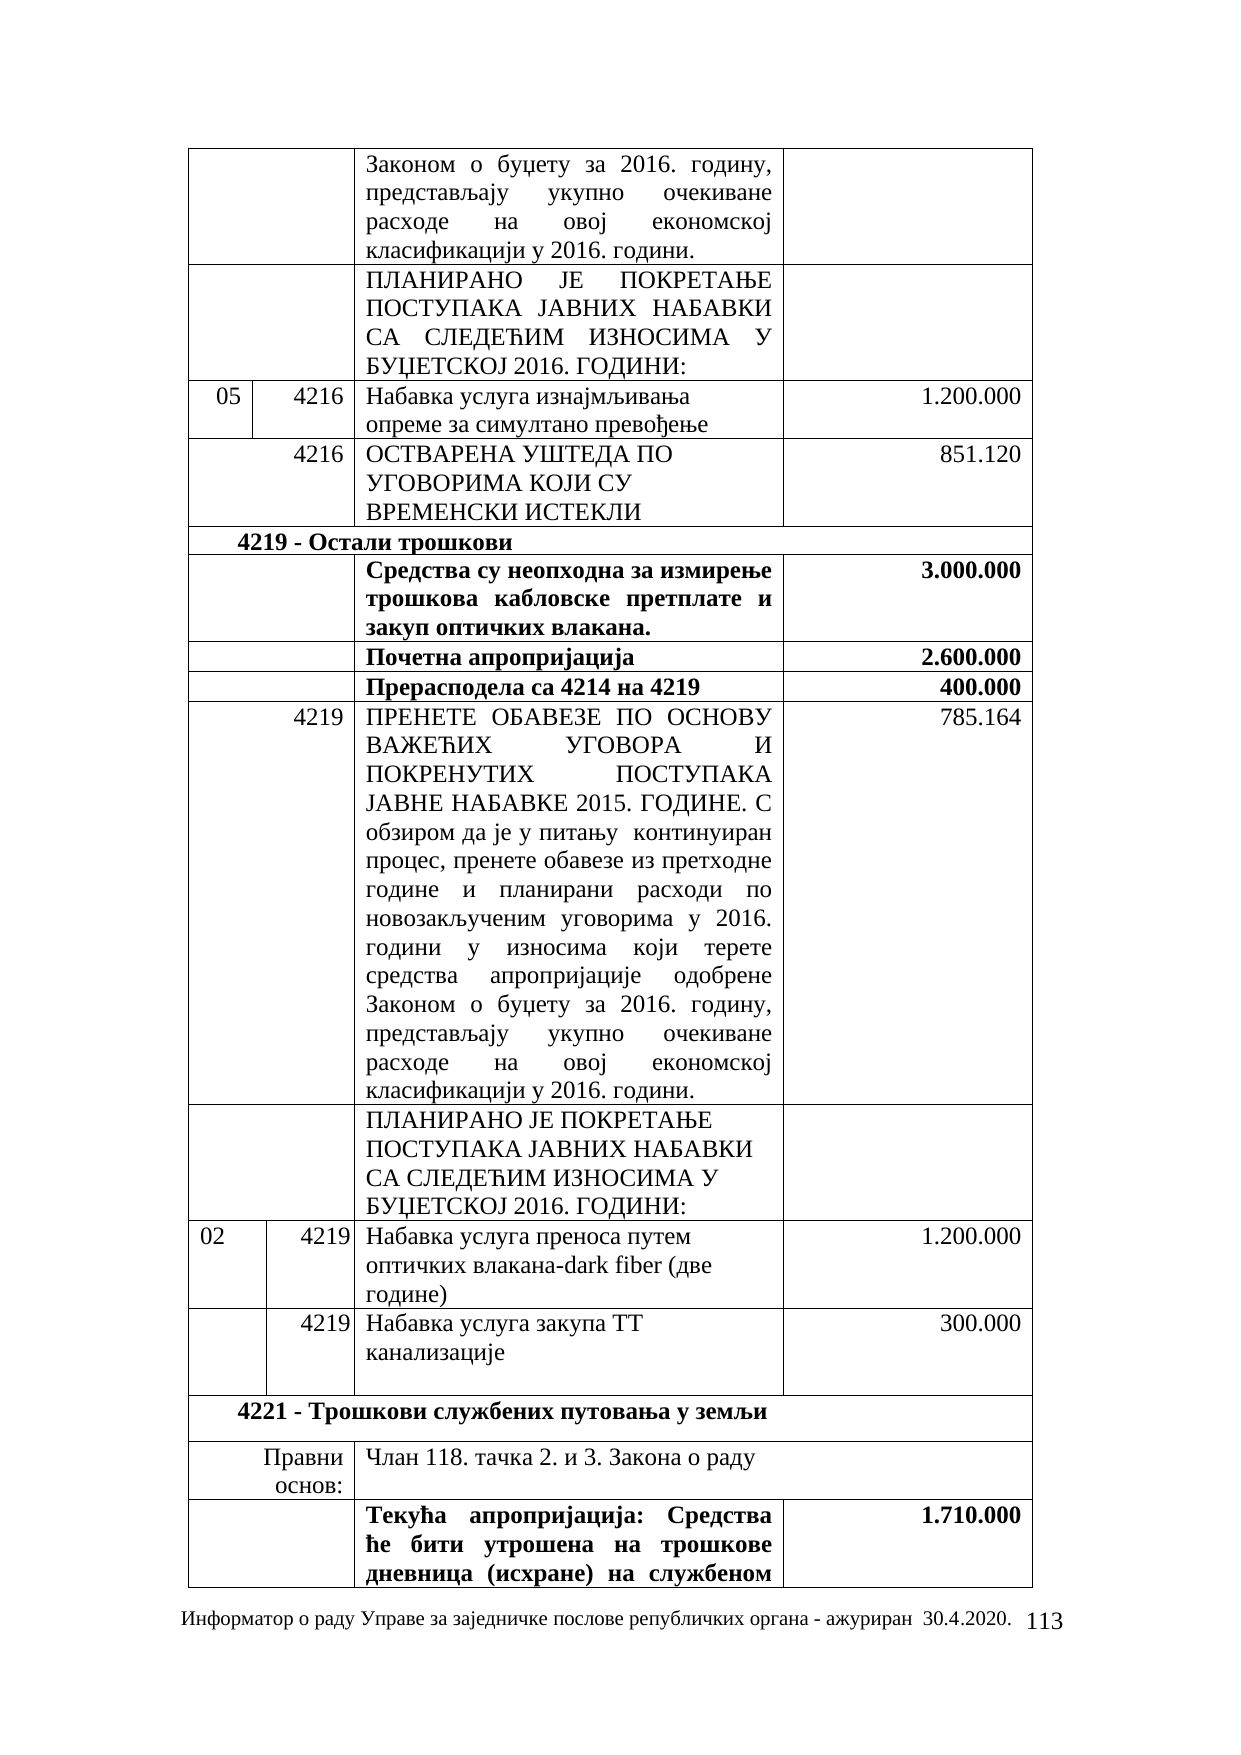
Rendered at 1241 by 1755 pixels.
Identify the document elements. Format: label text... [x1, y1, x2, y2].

table_cell 02 [189, 1221, 266, 1307]
table_cell Текућа апропријација: Средства ће бити утрошена на трошкове дневница (исхране) на службеном [355, 1500, 783, 1587]
table_cell [189, 642, 354, 671]
table_cell [1033, 1308, 1074, 1395]
table_cell ПЛАНИРАНО ЈЕ ПОКРЕТАЊЕ ПОСТУПАКА ЈАВНИХ НАБАВКИ СА СЛЕДЕЋИМ ИЗНОСИМА У БУЏЕТСКОЈ 2016. ГОДИНИ: [355, 1105, 783, 1220]
table_cell 851.120 [784, 439, 1032, 526]
table_cell 4216 [189, 439, 354, 526]
table_cell [1033, 1220, 1074, 1307]
table_cell [1033, 1441, 1074, 1499]
table_cell Средства су неопходна за измирење трошкова кабловске претплате и закуп оптичких влакана. [355, 555, 783, 641]
table_cell 785.164 [784, 702, 1032, 1104]
table_cell 400.000 [784, 672, 1032, 701]
table_cell [784, 265, 1032, 380]
table_cell [784, 1105, 1032, 1220]
table_cell [189, 265, 354, 380]
table_cell 2.600.000 [784, 642, 1032, 671]
table_cell [1033, 554, 1074, 641]
table_cell Прерасподела са 4214 на 4219 [355, 672, 783, 701]
table_cell [1033, 264, 1074, 380]
table_cell [1033, 526, 1074, 554]
table_cell [1033, 438, 1074, 526]
table_cell 4221 - Трошкови службених путовања у земљи [189, 1396, 1032, 1441]
table_cell [1033, 701, 1074, 1104]
table_cell Законом о буџету за 2016. годину, представљају укупно очекиване расходе на овој економској класификацији у 2016. години. [355, 149, 783, 264]
table_cell Набавка услуга изнајмљивања опреме за симултано превођење [355, 381, 783, 438]
table_cell [1033, 641, 1074, 671]
table_cell [189, 1309, 266, 1395]
table_cell 4219 [267, 1221, 354, 1307]
table_cell 4219 [189, 702, 354, 1104]
table_cell 4219 [267, 1309, 354, 1395]
table_cell 4219 - Остали трошкови [189, 527, 1032, 554]
table_cell Почетна апропријација [355, 642, 783, 671]
table_cell Набавка услуга преноса путем оптичких влакана-dark fiber (две године) [355, 1221, 783, 1307]
table_cell 1.200.000 [784, 1221, 1032, 1307]
table_cell [1033, 1499, 1074, 1587]
table_cell [1033, 1104, 1074, 1220]
table_cell [1033, 148, 1074, 264]
table_cell ПРЕНЕТЕ ОБАВЕЗЕ ПО ОСНОВУ ВАЖЕЋИХ УГОВОРА И ПОКРЕНУТИХ ПОСТУПАКА ЈАВНЕ НАБАВКЕ 2015. ГОДИНЕ. С обзиром да је у питању континуиран процес, пренете обавезе из претходне године и планирани расходи по новозакљученим уговорима у 2016. години у износима који терете средства апропријације одобрене Законом о буџету за 2016. годину, представљају укупно очекиване расходе на овој економској класификацији у 2016. години. [355, 702, 783, 1104]
table_cell [1033, 1395, 1074, 1441]
table_cell Набавка услуга закупа ТТ канализације [355, 1309, 783, 1395]
table_cell 05 [189, 381, 252, 438]
table_cell [189, 555, 354, 641]
table_cell 4216 [253, 381, 354, 438]
table_cell [784, 149, 1032, 264]
table_cell Члан 118. тачка 2. и 3. Закона о раду [355, 1442, 1032, 1499]
table_cell [189, 672, 354, 701]
table_cell 3.000.000 [784, 555, 1032, 641]
table_cell Правни основ: [189, 1442, 354, 1499]
table_cell ПЛАНИРАНО ЈЕ ПОКРЕТАЊЕ ПОСТУПАКА ЈАВНИХ НАБАВКИ СА СЛЕДЕЋИМ ИЗНОСИМА У БУЏЕТСКОЈ 2016. ГОДИНИ: [355, 265, 783, 380]
table_cell 1.200.000 [784, 381, 1032, 438]
table_cell [189, 1105, 354, 1220]
table_cell [189, 149, 354, 264]
table_cell 300.000 [784, 1309, 1032, 1395]
table_cell 1.710.000 [784, 1500, 1032, 1587]
table_cell ОСТВАРЕНА УШТЕДА ПО УГОВОРИМА КОЈИ СУ ВРЕМЕНСКИ ИСТЕКЛИ [355, 439, 783, 526]
table_cell [189, 1500, 354, 1587]
table_cell [1033, 380, 1074, 438]
table_cell [1033, 671, 1074, 701]
